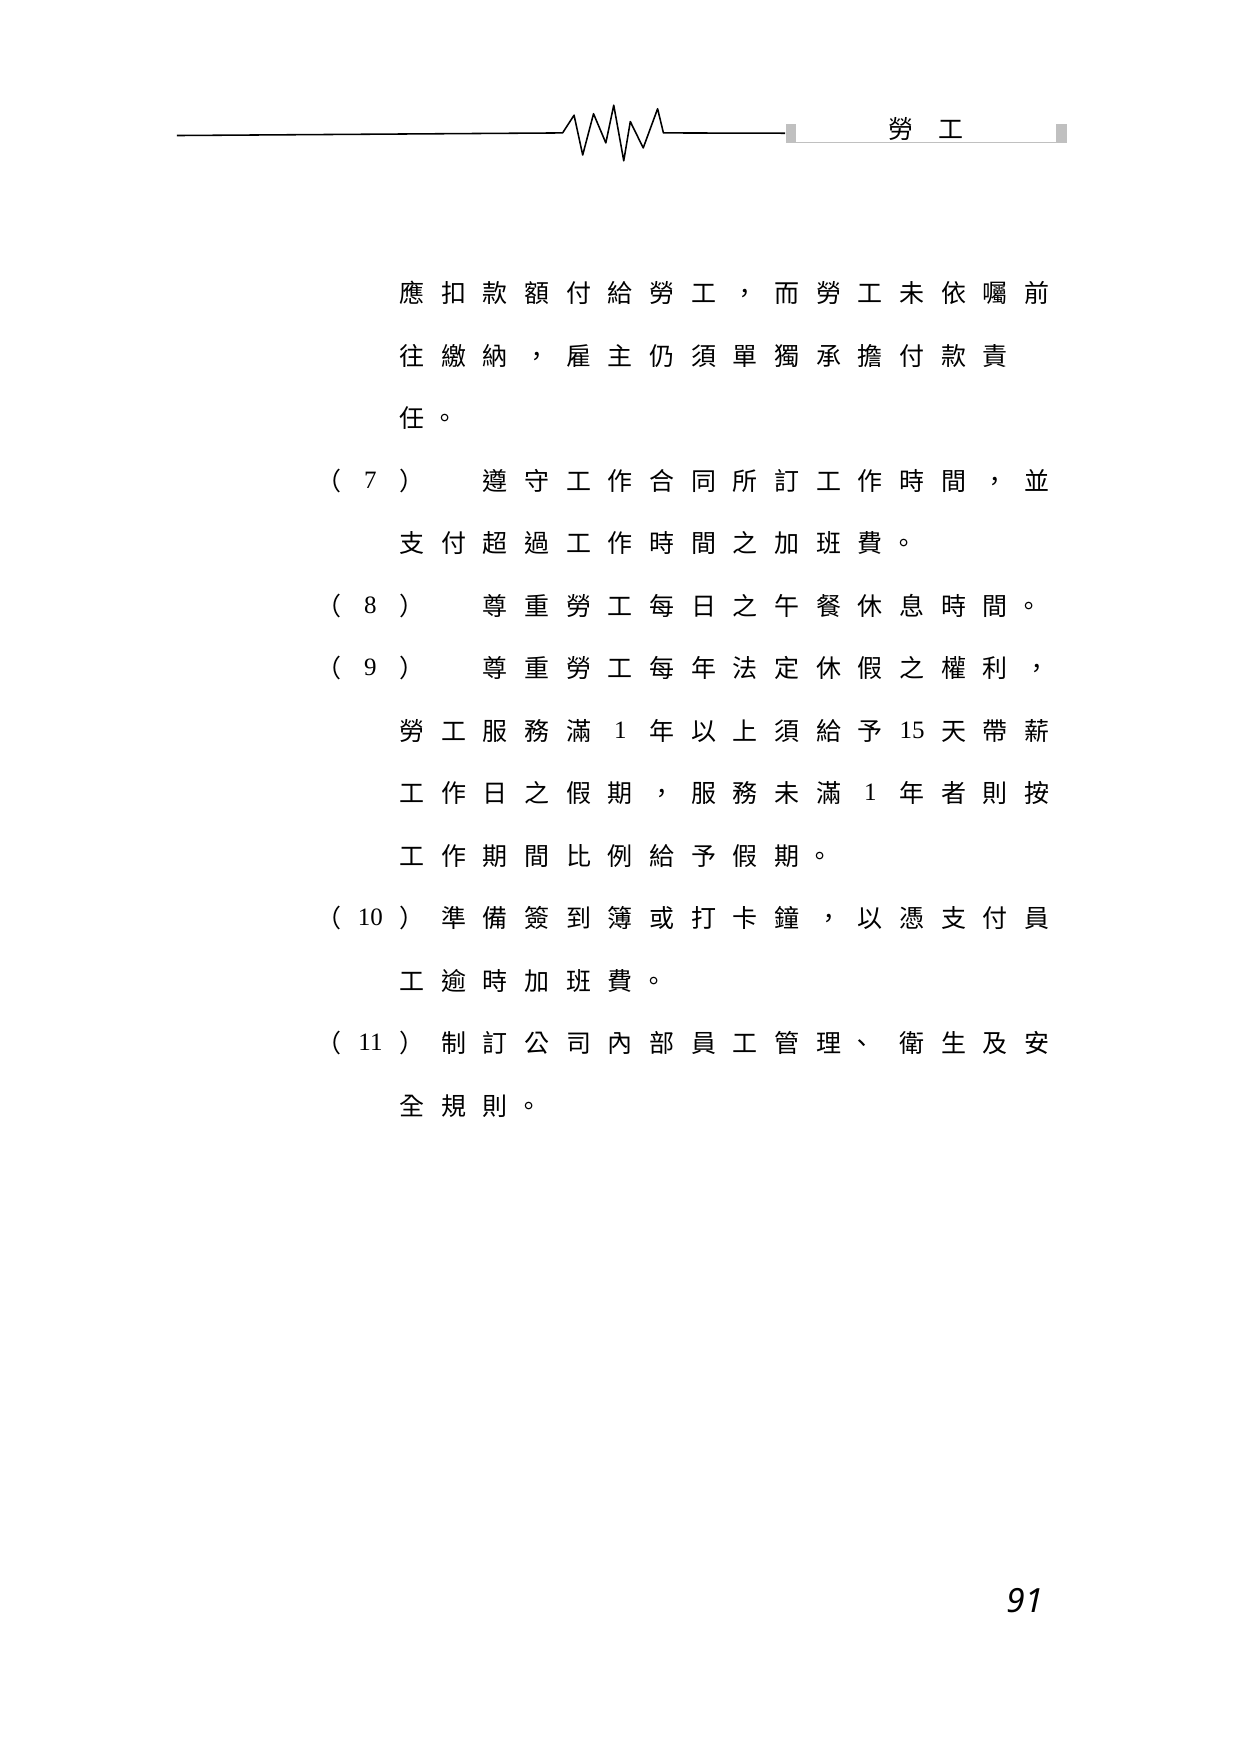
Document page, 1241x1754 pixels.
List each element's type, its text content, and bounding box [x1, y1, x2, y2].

text （10）準備簽到簿或打卡鐘，以憑支付員工逾時加班費。 [306, 875, 1058, 1000]
text （11）制訂公司內部員工管理、衛生及安全規則。 [306, 1000, 1058, 1125]
text （7） 遵守工作合同所訂工作時間，並支付超過工作時間之加班費。 [306, 438, 1058, 563]
text 應扣款額付給勞工，而勞工未依囑前往繳納，雇主仍須單獨承擔付款責任。 [306, 250, 1058, 438]
text （9） 尊重勞工每年法定休假之權利，勞工服務滿1年以上須給予15天帶薪工作日之假期，服務未滿1年者則按工作期間比例給予假期。 [306, 625, 1058, 875]
text （8） 尊重勞工每日之午餐休息時間。 [306, 563, 1058, 625]
